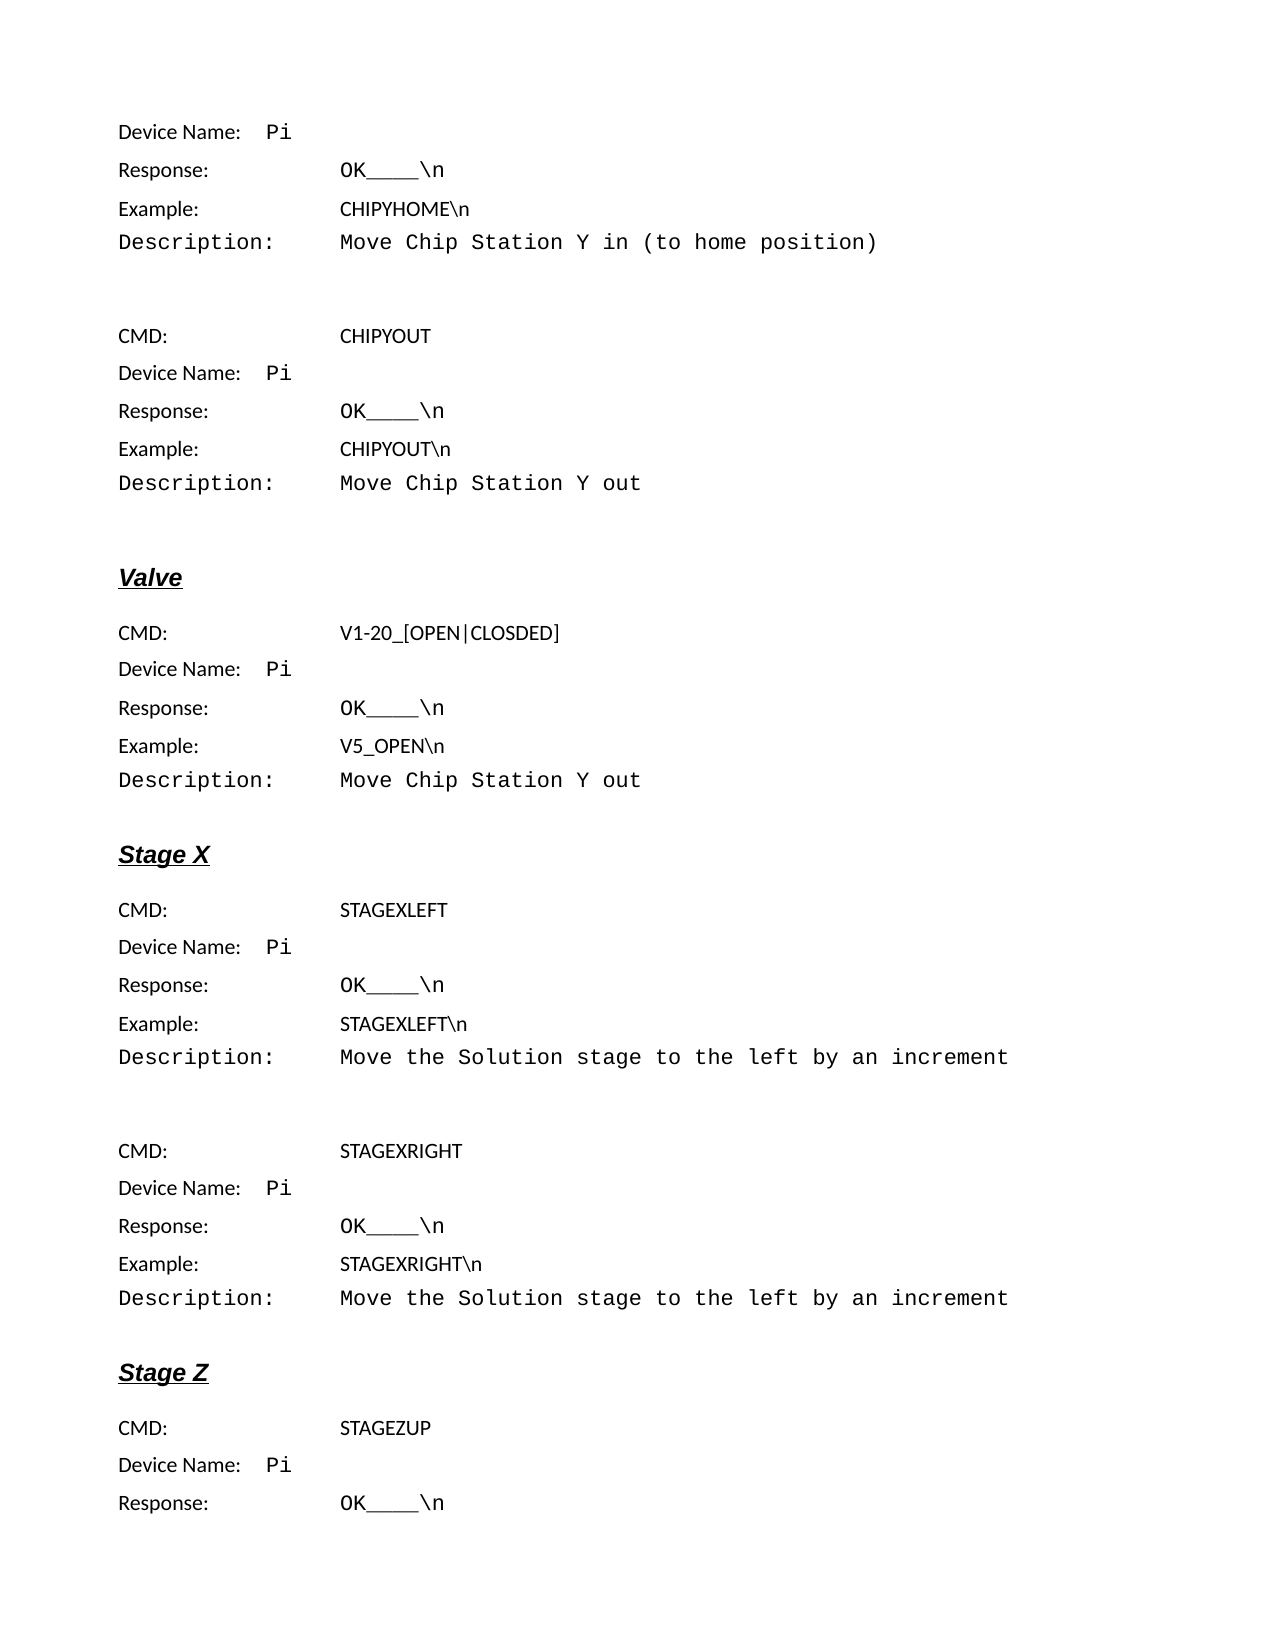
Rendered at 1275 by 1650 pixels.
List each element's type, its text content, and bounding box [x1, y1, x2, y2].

text Response: OK____\n [118, 397, 1157, 425]
text Description: Move Chip Station Y out [118, 769, 1157, 794]
text Valve [118, 563, 1157, 591]
text Description: Move Chip Station Y in (to home position) [118, 232, 1157, 256]
text Device Name: Pi [118, 1451, 1157, 1479]
text Example: CHIPYOUT\n [118, 435, 1157, 462]
text CMD: STAGEZUP [118, 1414, 1157, 1441]
text Description: Move the Solution stage to the left by an increment [118, 1046, 1157, 1071]
text Device Name: Pi [118, 359, 1157, 387]
text Example: STAGEXLEFT\n [118, 1010, 1157, 1036]
text Response: OK____\n [118, 694, 1157, 722]
text Example: V5_OPEN\n [118, 732, 1157, 759]
text Response: OK____\n [118, 1212, 1157, 1240]
text Device Name: Pi [118, 933, 1157, 961]
text Description: Move the Solution stage to the left by an increment [118, 1287, 1157, 1312]
text CMD: STAGEXRIGHT [118, 1137, 1157, 1163]
text CMD: V1-20_[OPEN|CLOSDED] [118, 619, 1157, 646]
text Response: OK____\n [118, 1489, 1157, 1517]
text Device Name: Pi [118, 118, 1157, 146]
text Example: STAGEXRIGHT\n [118, 1250, 1157, 1277]
text Device Name: Pi [118, 1174, 1157, 1201]
text CMD: CHIPYOUT [118, 322, 1157, 349]
text Description: Move Chip Station Y out [118, 472, 1157, 497]
text CMD: STAGEXLEFT [118, 896, 1157, 923]
text Stage X [118, 840, 1157, 869]
text Device Name: Pi [118, 656, 1157, 683]
text Example: CHIPYHOME\n [118, 195, 1157, 221]
text Response: OK____\n [118, 971, 1157, 999]
text Response: OK____\n [118, 156, 1157, 184]
text Stage Z [118, 1358, 1157, 1387]
